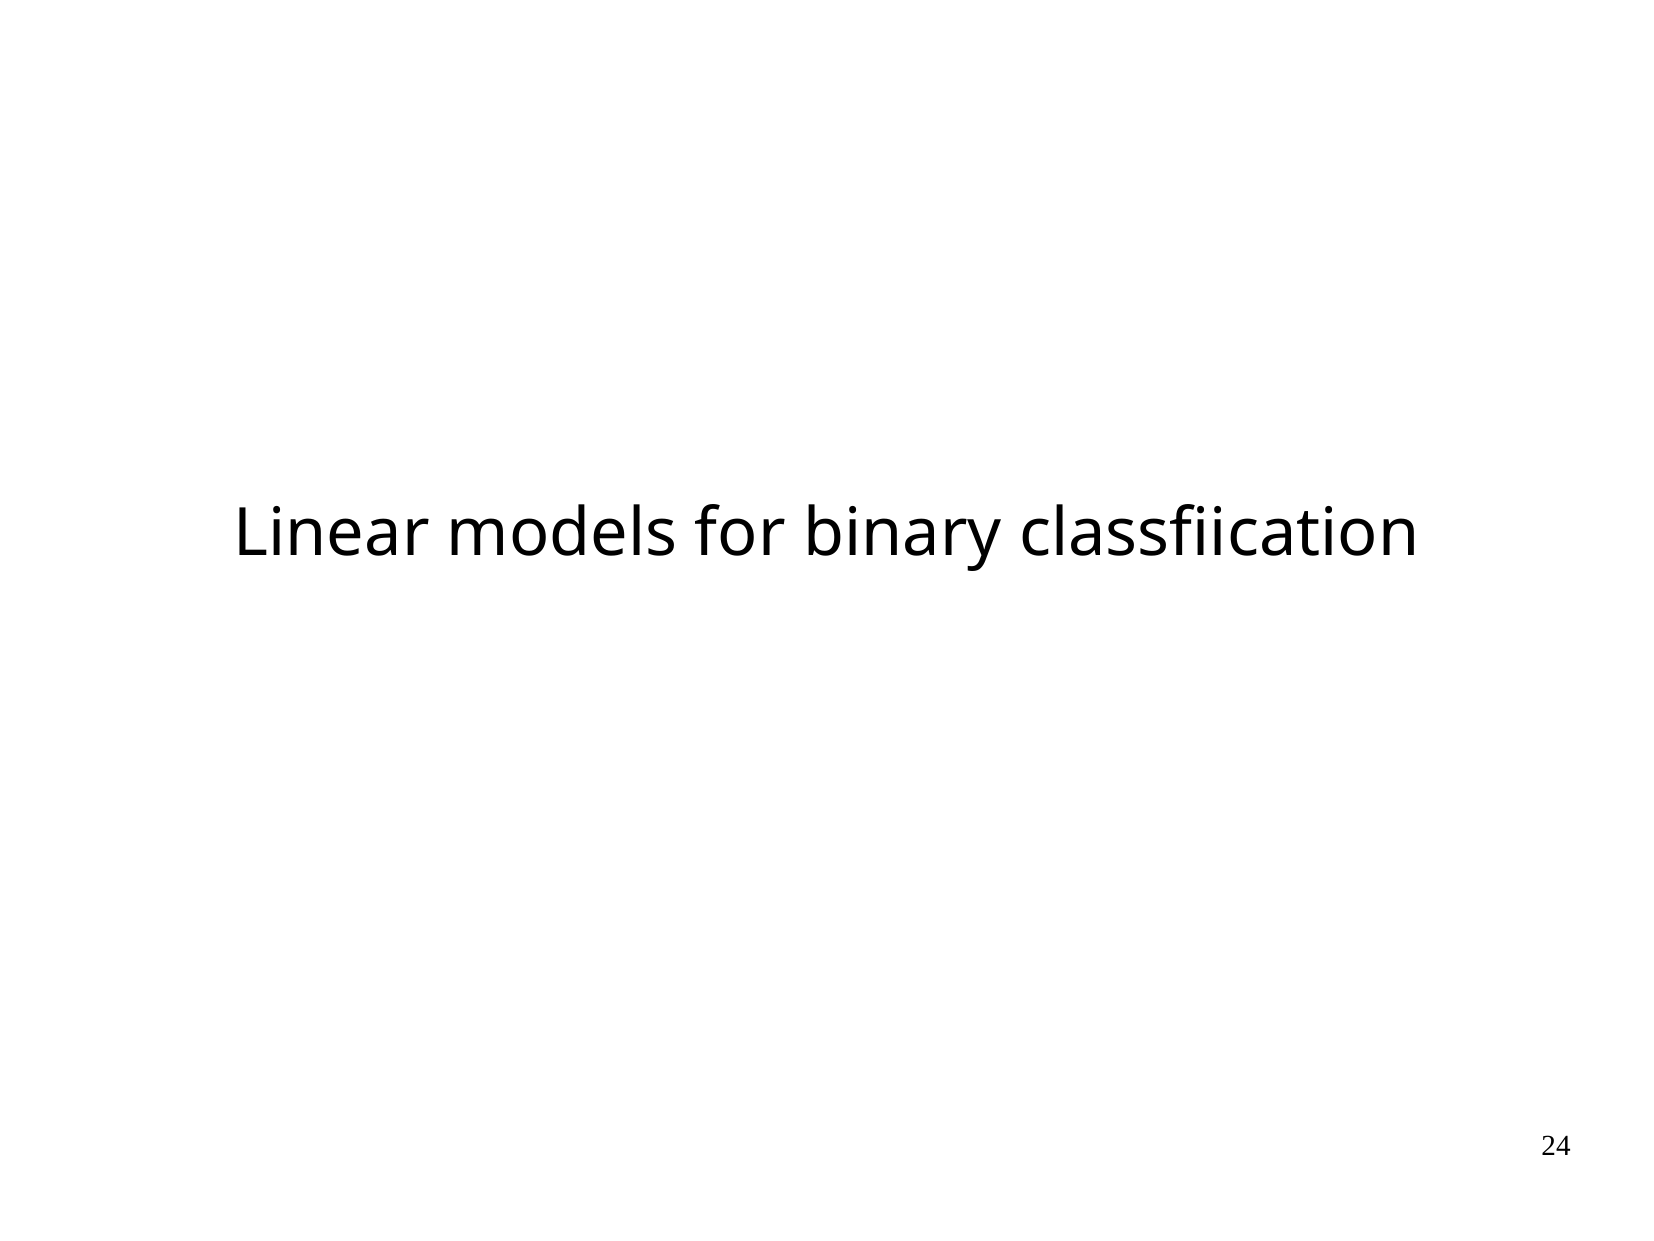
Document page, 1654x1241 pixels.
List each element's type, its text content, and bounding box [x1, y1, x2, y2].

subtitle Linear models for binary classfiication [82, 49, 1571, 1010]
